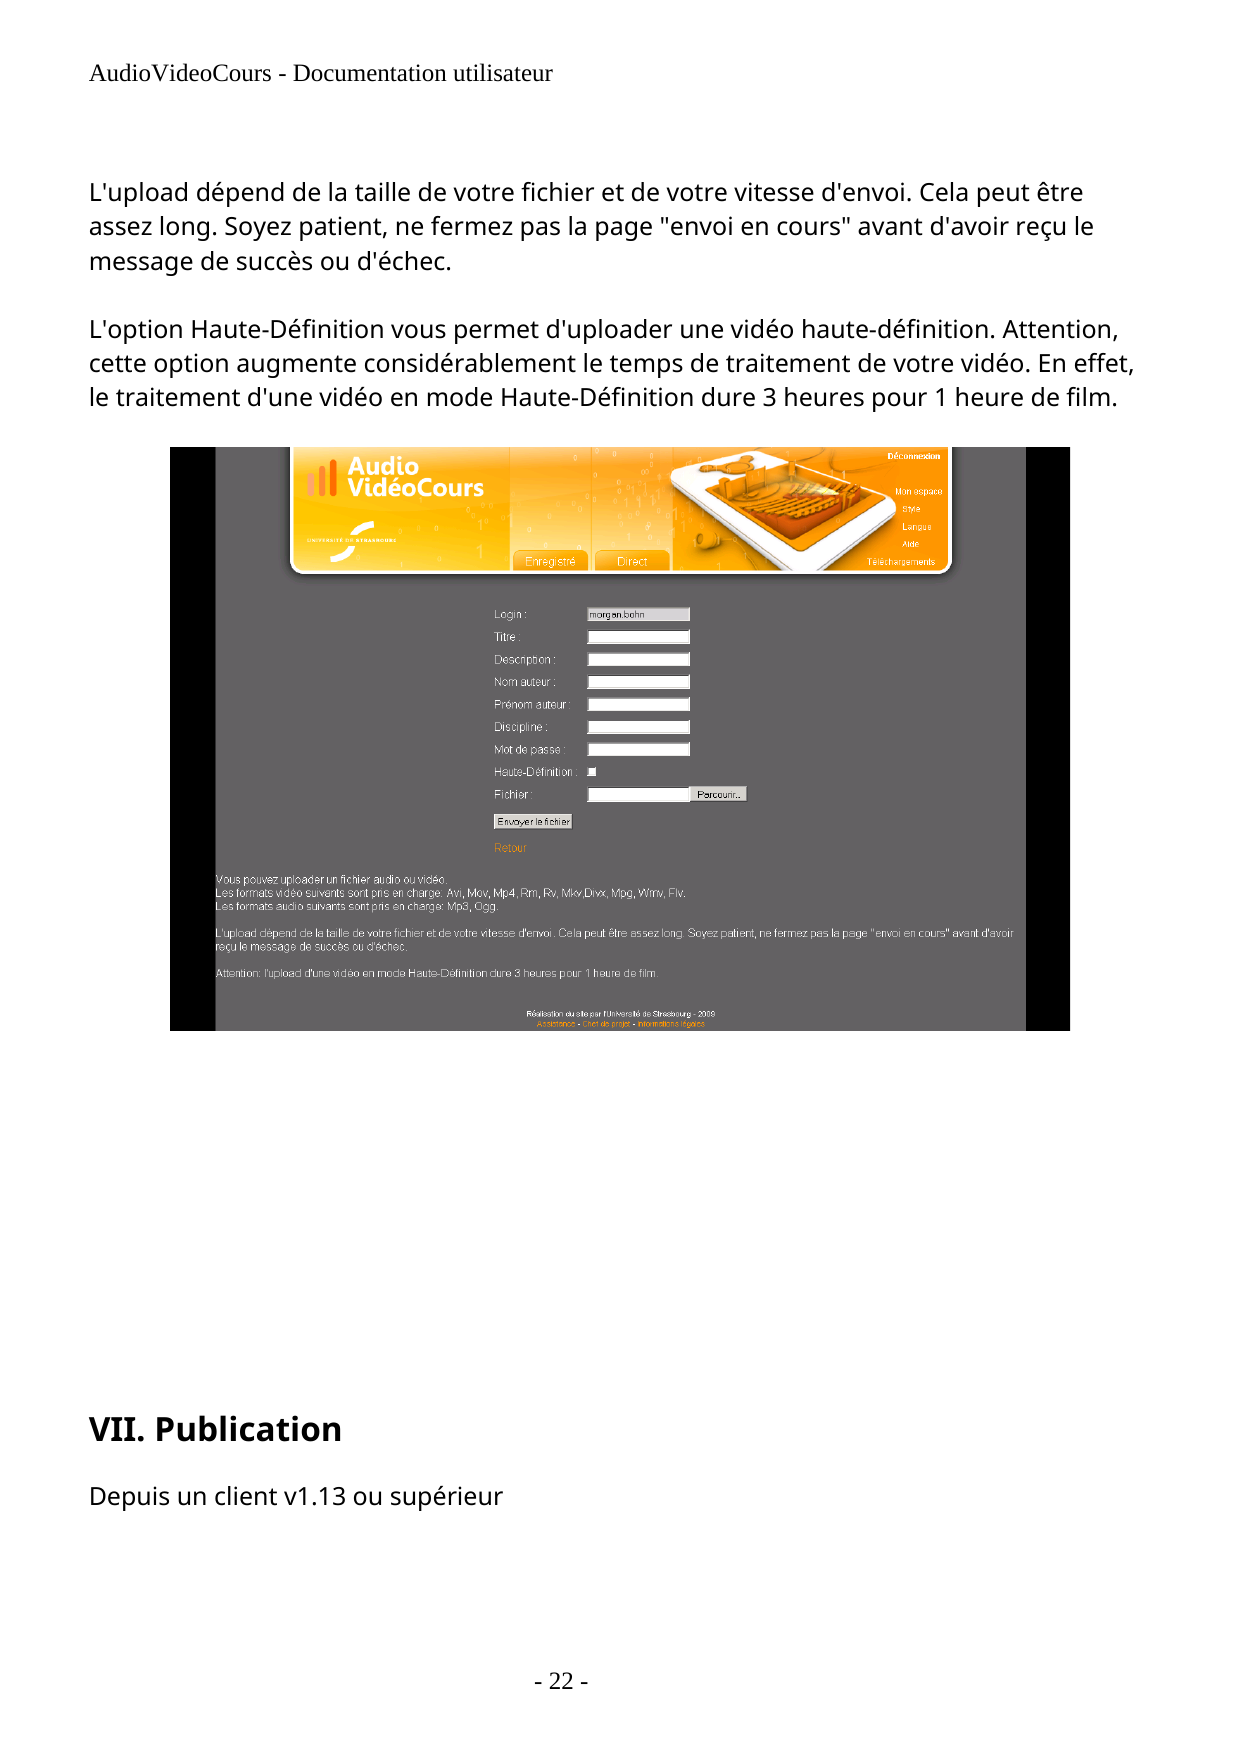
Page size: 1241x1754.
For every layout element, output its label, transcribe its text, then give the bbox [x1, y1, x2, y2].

picture [170, 447, 1071, 1031]
text VII. Publication [88, 1406, 1152, 1451]
text L'upload dépend de la taille de votre fichier et de votre vitesse d'envoi. Cela peut être assez long. Soyez patient, ne fermez pas la page "envoi en cours" avant d'avoir reçu le message de succès ou d'échec. [88, 175, 1152, 277]
text Depuis un client v1.13 ou supérieur [88, 1479, 1152, 1513]
text L'option Haute-Définition vous permet d'uploader une vidéo haute-définition. Attention, cette option augmente considérablement le temps de traitement de votre vidéo. En effet, le traitement d'une vidéo en mode Haute-Définition dure 3 heures pour 1 heure de film. [88, 311, 1152, 413]
